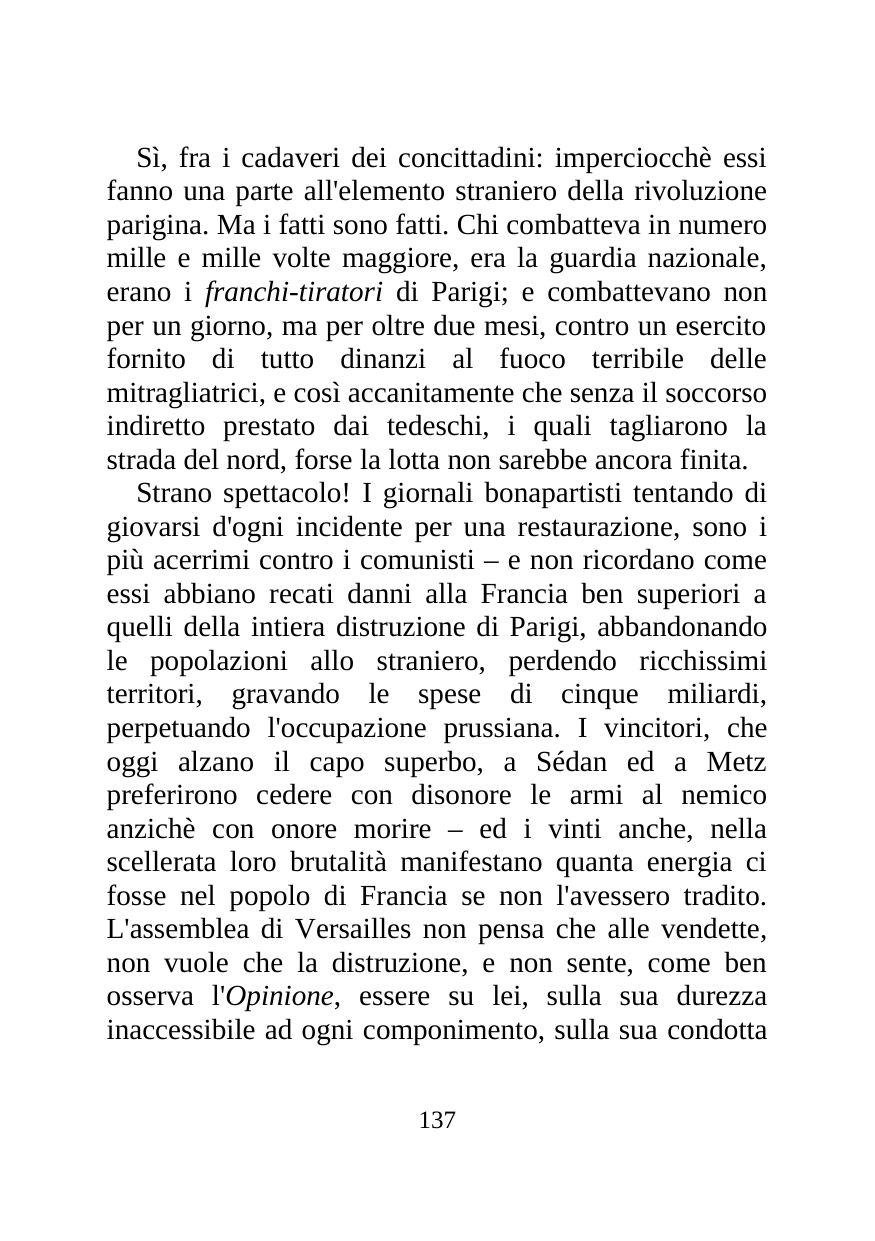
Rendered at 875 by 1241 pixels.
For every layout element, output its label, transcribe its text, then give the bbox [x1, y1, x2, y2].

text Sì, fra i cadaveri dei concittadini: imperciocchè essi fanno una parte all'elemento straniero della rivoluzione parigina. Ma i fatti sono fatti. Chi combatteva in numero mille e mille volte maggiore, era la guardia nazionale, erano i franchi-tiratori di Parigi; e combattevano non per un giorno, ma per oltre due mesi, contro un esercito fornito di tutto dinanzi al fuoco terribile delle mitragliatrici, e così accanitamente che senza il soccorso indiretto prestato dai tedeschi, i quali tagliarono la strada del nord, forse la lotta non sarebbe ancora finita. [106, 140, 768, 475]
text Strano spettacolo! I giornali bonapartisti tentando di giovarsi d'ogni incidente per una restaurazione, sono i più acerrimi contro i comunisti – e non ricordano come essi abbiano recati danni alla Francia ben superiori a quelli della intiera distruzione di Parigi, abbandonando le popolazioni allo straniero, perdendo ricchissimi territori, gravando le spese di cinque miliardi, perpetuando l'occupazione prussiana. I vincitori, che oggi alzano il capo superbo, a Sédan ed a Metz preferirono cedere con disonore le armi al nemico anzichè con onore morire – ed i vinti anche, nella scellerata loro brutalità manifestano quanta energia ci fosse nel popolo di Francia se non l'avessero tradito. L'assemblea di Versailles non pensa che alle vendette, non vuole che la distruzione, e non sente, come ben osserva l'Opinione, essere su lei, sulla sua durezza inaccessibile ad ogni componimento, sulla sua condotta [106, 475, 768, 1046]
